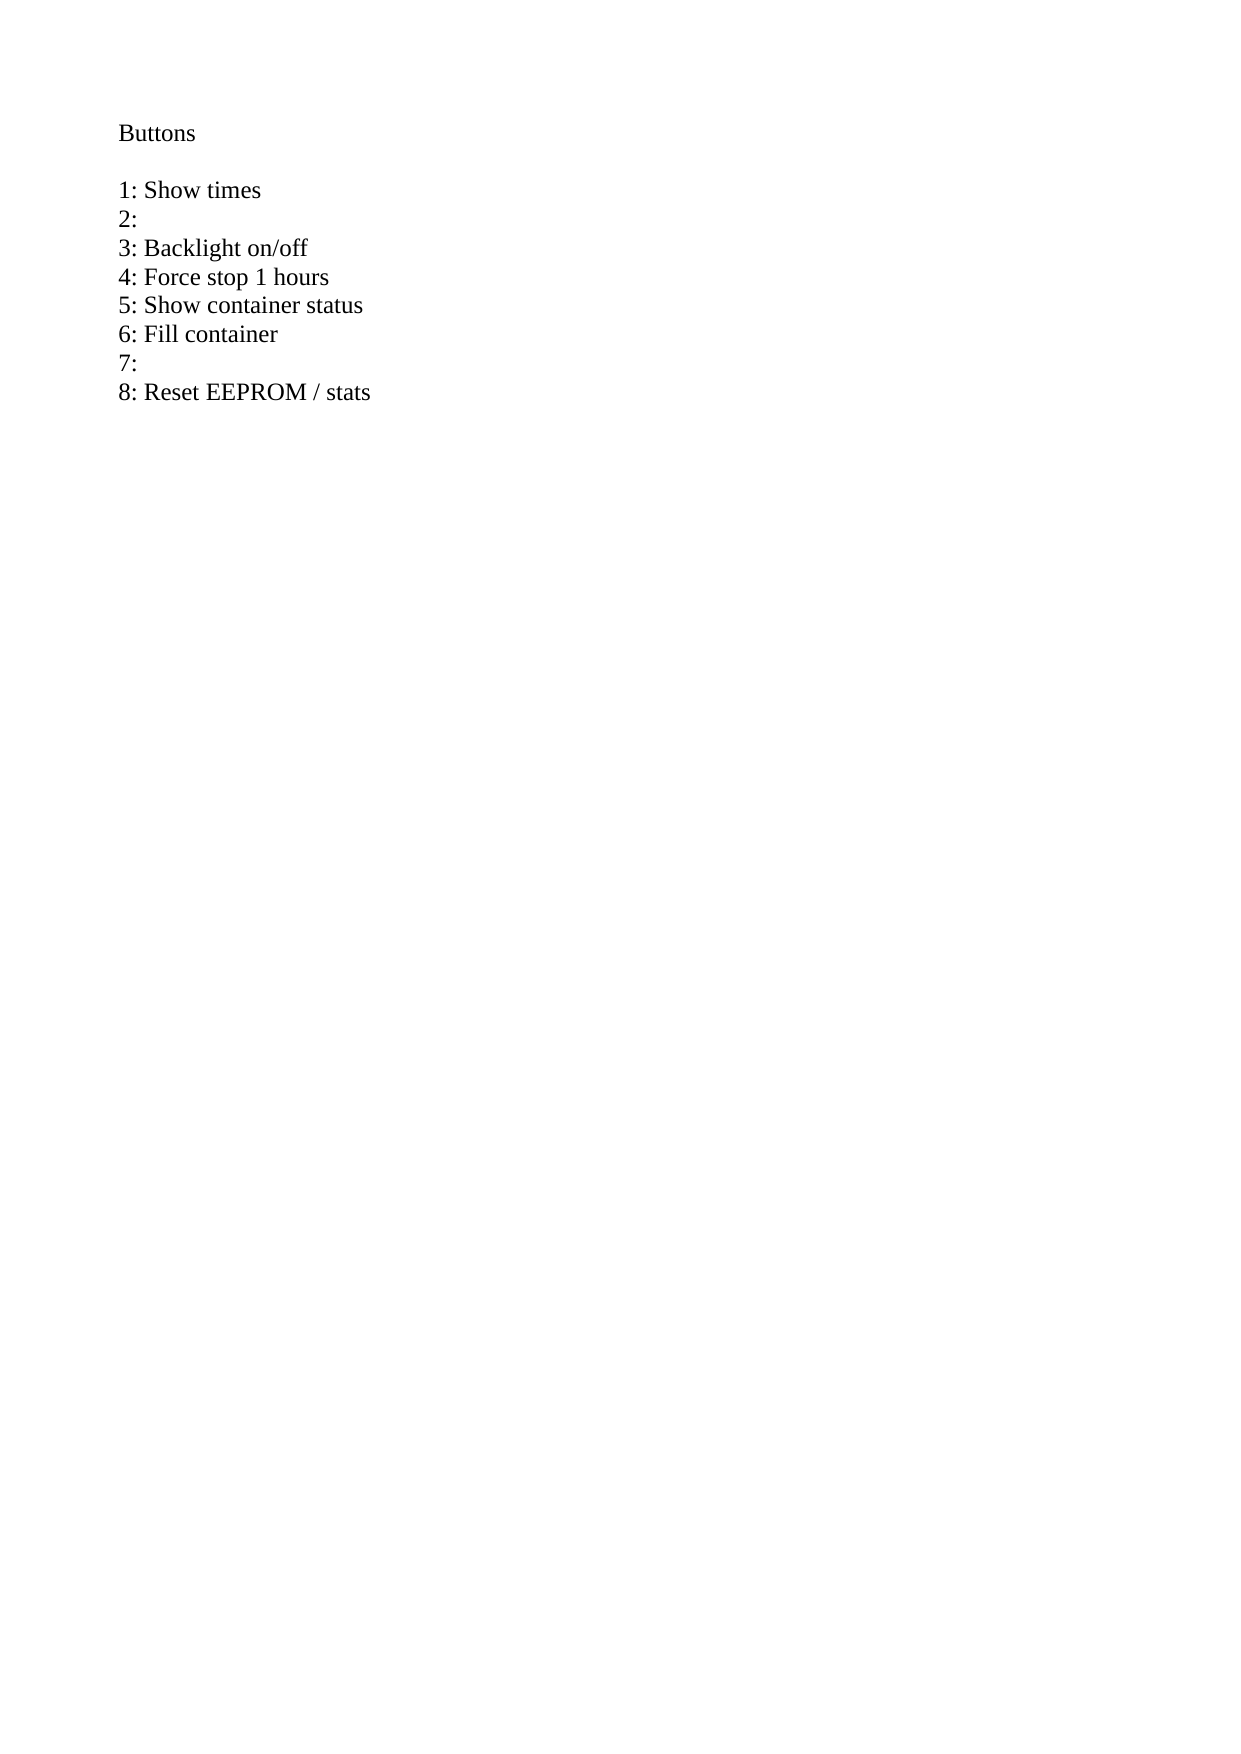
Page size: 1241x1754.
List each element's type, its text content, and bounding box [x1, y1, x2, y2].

text 7: [118, 348, 1122, 377]
text Buttons [118, 118, 1122, 147]
text 2: [118, 204, 1122, 233]
text 6: Fill container [118, 319, 1122, 348]
text 3: Backlight on/off [118, 233, 1122, 262]
text 5: Show container status [118, 291, 1122, 319]
text 1: Show times [118, 176, 1122, 204]
text 8: Reset EEPROM / stats [118, 377, 1122, 406]
text 4: Force stop 1 hours [118, 262, 1122, 291]
